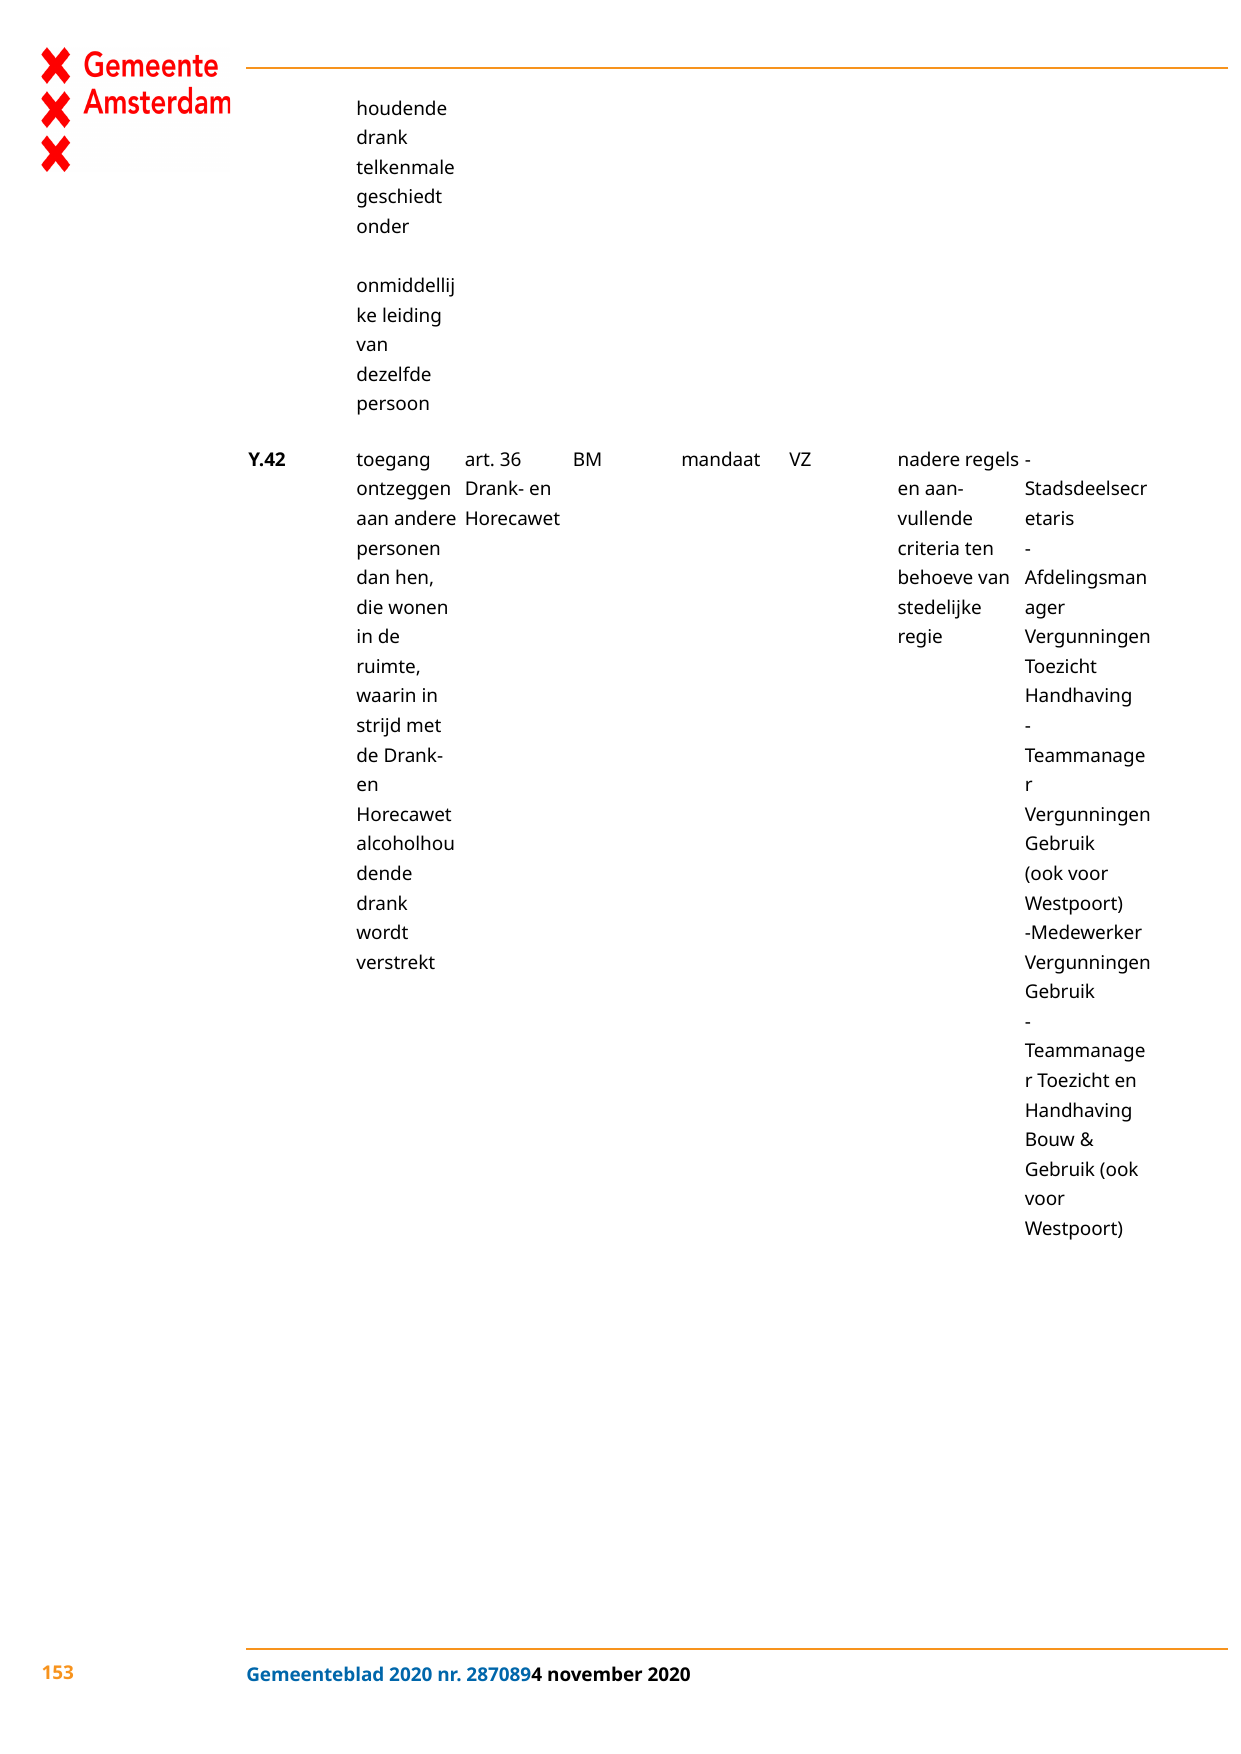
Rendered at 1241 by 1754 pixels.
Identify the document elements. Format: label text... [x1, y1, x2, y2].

table_cell mandaat [681, 416, 789, 1241]
table_cell BM [573, 416, 681, 1241]
table_cell [573, 1241, 681, 1592]
table_cell [465, 95, 573, 416]
table_cell VZ [789, 416, 897, 1241]
table_cell [898, 1241, 1024, 1592]
table_cell nadere regels en aan-vullende criteria ten behoeve van stedelijke regie [898, 416, 1024, 1241]
table_cell toegang ontzeggen aan andere personen dan hen, die wonen in de ruimte, waarin in strijd met de Drank- en Horecawet alcoholhoudende drank wordt verstrekt [356, 416, 464, 1241]
table_cell [681, 1241, 789, 1592]
table_cell [248, 1241, 356, 1592]
table_cell - Stadsdeelsecretaris - Afdelingsmanager Vergunningen Toezicht Handhaving -Teammanager Vergunningen Gebruik (ook voor Westpoort) -Medewerker Vergunningen Gebruik -Teammanager Toezicht en Handhaving Bouw & Gebruik (ook voor Westpoort) [1025, 416, 1152, 1241]
table_cell houdende drank telkenmale geschiedt onder onmiddellijke leiding van dezelfde persoon [356, 95, 464, 416]
table_cell [1025, 1241, 1152, 1592]
table_cell art. 36 Drank- en Horecawet [465, 416, 573, 1241]
table_cell [789, 1241, 897, 1592]
table_cell Y.42 [248, 416, 356, 1241]
table_cell [1025, 95, 1152, 416]
table_cell [789, 95, 897, 416]
table_cell [356, 1241, 464, 1592]
table_cell [681, 95, 789, 416]
table_cell [898, 95, 1024, 416]
table_cell [465, 1241, 573, 1592]
table_cell [573, 95, 681, 416]
table_cell [248, 95, 356, 416]
picture [41, 47, 231, 172]
